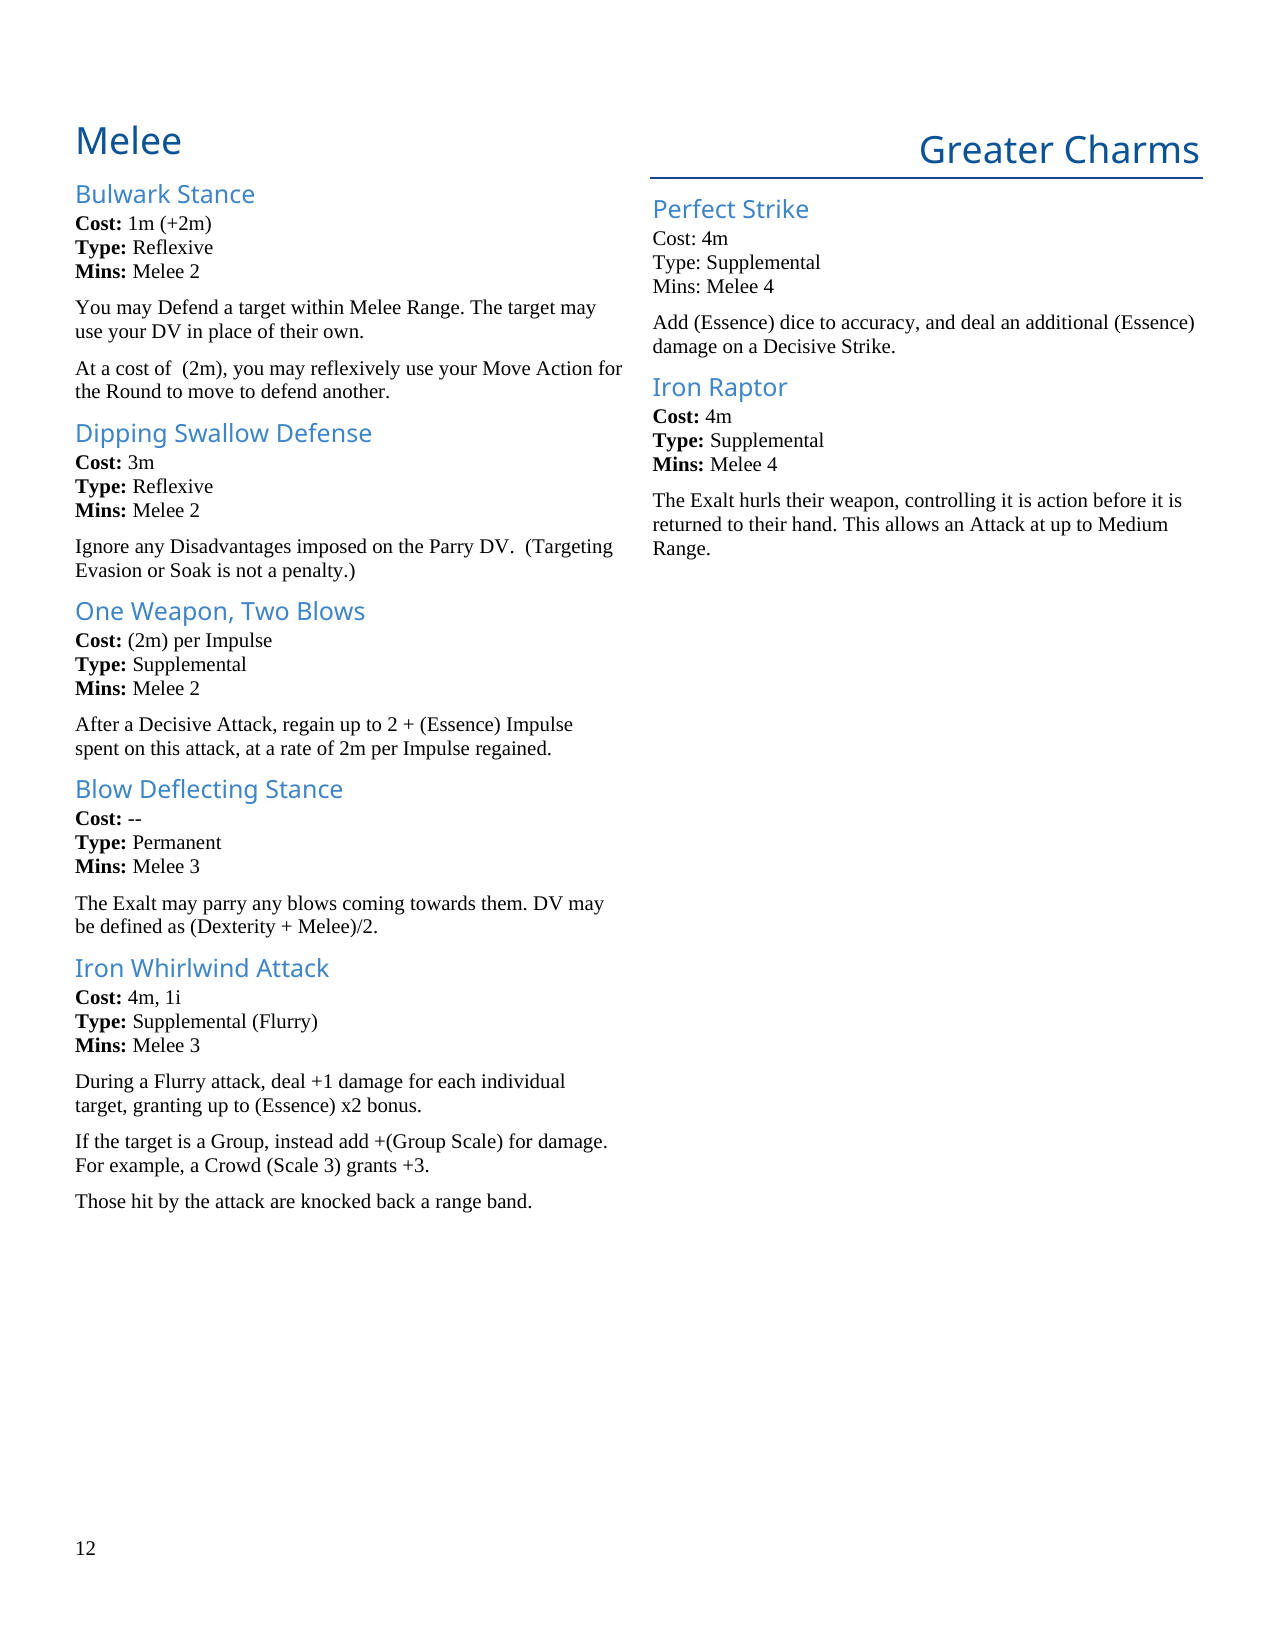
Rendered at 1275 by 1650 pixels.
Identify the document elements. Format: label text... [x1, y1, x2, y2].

subtitle Iron Whirlwind Attack [75, 951, 622, 984]
text Cost: -- Type: Permanent Mins: Melee 3 [75, 806, 622, 878]
text Cost: 4m Type: Supplemental Mins: Melee 4 [652, 226, 1200, 298]
subtitle Dipping Swallow Defense [75, 416, 622, 449]
subtitle Greater Charms [649, 120, 1203, 179]
text After a Decisive Attack, regain up to 2 + (Essence) Impulse spent on this attack, at a rate of 2m per Impulse regained. [75, 712, 622, 760]
subtitle Bulwark Stance [75, 177, 622, 211]
subtitle Melee [75, 114, 622, 165]
text Cost: 3m Type: Reflexive Mins: Melee 2 [75, 449, 622, 522]
text Those hit by the attack are knocked back a range band. [75, 1189, 622, 1213]
text Cost: 1m (+2m) Type: Reflexive Mins: Melee 2 [75, 211, 622, 283]
text Add (Essence) dice to accuracy, and deal an additional (Essence) damage on a Decisive Strike. [652, 310, 1200, 358]
text The Exalt hurls their weapon, controlling it is action before it is returned to their hand. This allows an Attack at up to Medium Range. [652, 488, 1200, 560]
subtitle Blow Deflecting Stance [75, 772, 622, 806]
text If the target is a Group, instead add +(Group Scale) for damage. For example, a Crowd (Scale 3) grants +3. [75, 1129, 622, 1177]
text You may Defend a target within Melee Range. The target may use your DV in place of their own. [75, 295, 622, 343]
subtitle Iron Raptor [652, 370, 1200, 404]
text During a Flurry attack, deal +1 damage for each individual target, granting up to (Essence) x2 bonus. [75, 1069, 622, 1117]
subtitle One Weapon, Two Blows [75, 594, 622, 628]
text At a cost of (2m), you may reflexively use your Move Action for the Round to move to defend another. [75, 355, 622, 403]
text Cost: (2m) per Impulse Type: Supplemental Mins: Melee 2 [75, 628, 622, 700]
text Cost: 4m, 1i Type: Supplemental (Flurry) Mins: Melee 3 [75, 984, 622, 1057]
text The Exalt may parry any blows coming towards them. DV may be defined as (Dexterity + Melee)/2. [75, 890, 622, 938]
text Ignore any Disadvantages imposed on the Parry DV. (Targeting Evasion or Soak is not a penalty.) [75, 534, 622, 582]
text Cost: 4m Type: Supplemental Mins: Melee 4 [652, 404, 1200, 476]
subtitle Perfect Strike [652, 191, 1200, 226]
